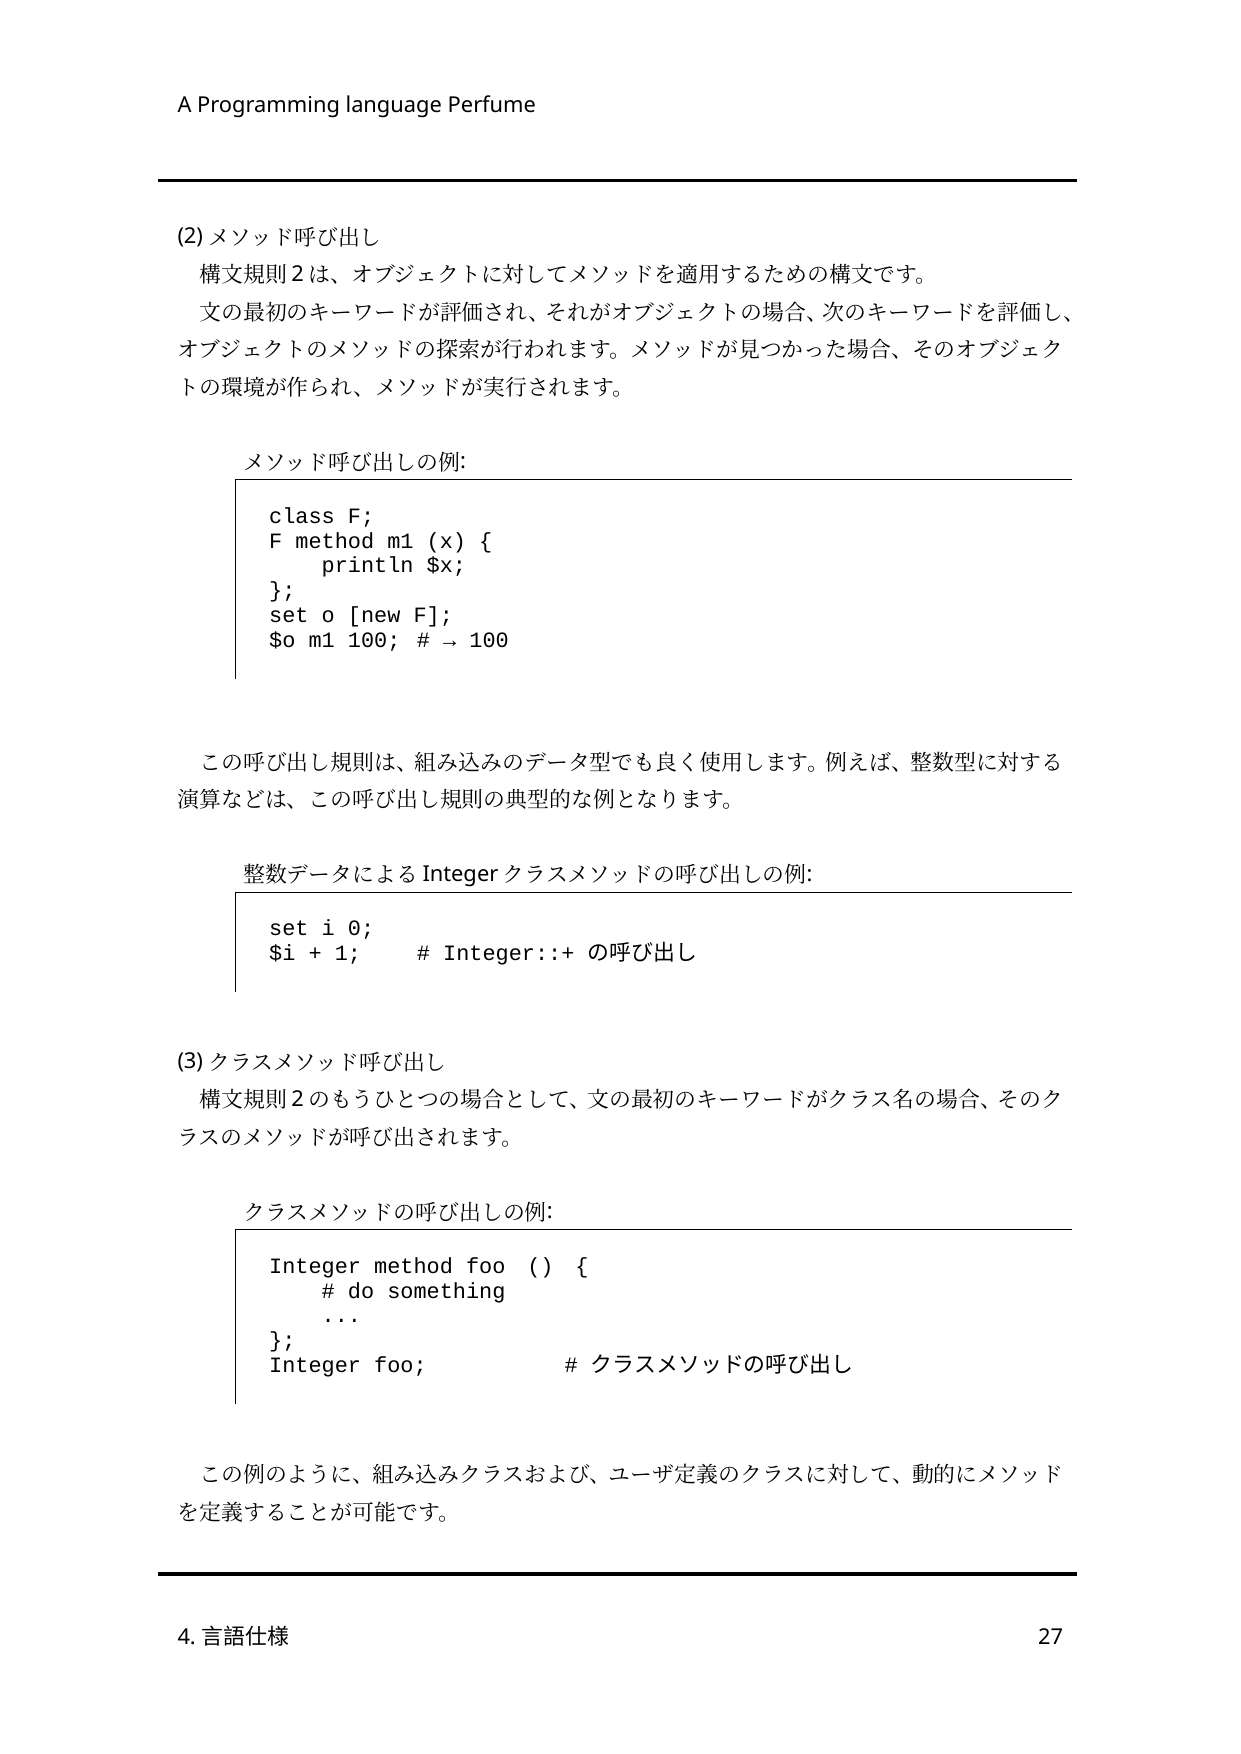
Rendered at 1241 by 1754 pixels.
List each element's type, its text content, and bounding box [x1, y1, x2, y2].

text メソッド呼び出しの例: [243, 442, 1063, 479]
text 整数データによるIntegerクラスメソッドの呼び出しの例: [243, 854, 1063, 892]
text 文の最初のキーワードが評価され、それがオブジェクトの場合、次のキーワードを評価し、オブジェクトのメソッドの探索が行われます。メソッドが見つかった場合、そのオブジェクトの環境が作られ、メソッドが実行されます。 [177, 292, 1063, 404]
text 構文規則2は、オブジェクトに対してメソッドを適用するための構文です。 [177, 254, 1063, 292]
text 構文規則2のもうひとつの場合として、文の最初のキーワードがクラス名の場合、そのクラスのメソッドが呼び出されます。 [177, 1079, 1063, 1154]
table_header Integer method foo () { # do something ... }; Integer foo; # クラスメソッドの呼び出し [236, 1230, 1072, 1404]
text (2) メソッド呼び出し [177, 217, 1063, 254]
table_header class F; F method m1 (x) { println $x; }; set o [new F]; $o m1 100; # → 100 [236, 480, 1072, 678]
text この呼び出し規則は、組み込みのデータ型でも良く使用します。例えば、整数型に対する演算などは、この呼び出し規則の典型的な例となります。 [177, 742, 1063, 817]
text この例のように、組み込みクラスおよび、ユーザ定義のクラスに対して、動的にメソッドを定義することが可能です。 [177, 1454, 1063, 1529]
text クラスメソッドの呼び出しの例: [243, 1192, 1063, 1229]
table_header set i 0; $i + 1; # Integer::+ の呼び出し [236, 893, 1072, 992]
text (3) クラスメソッド呼び出し [177, 1042, 1063, 1079]
